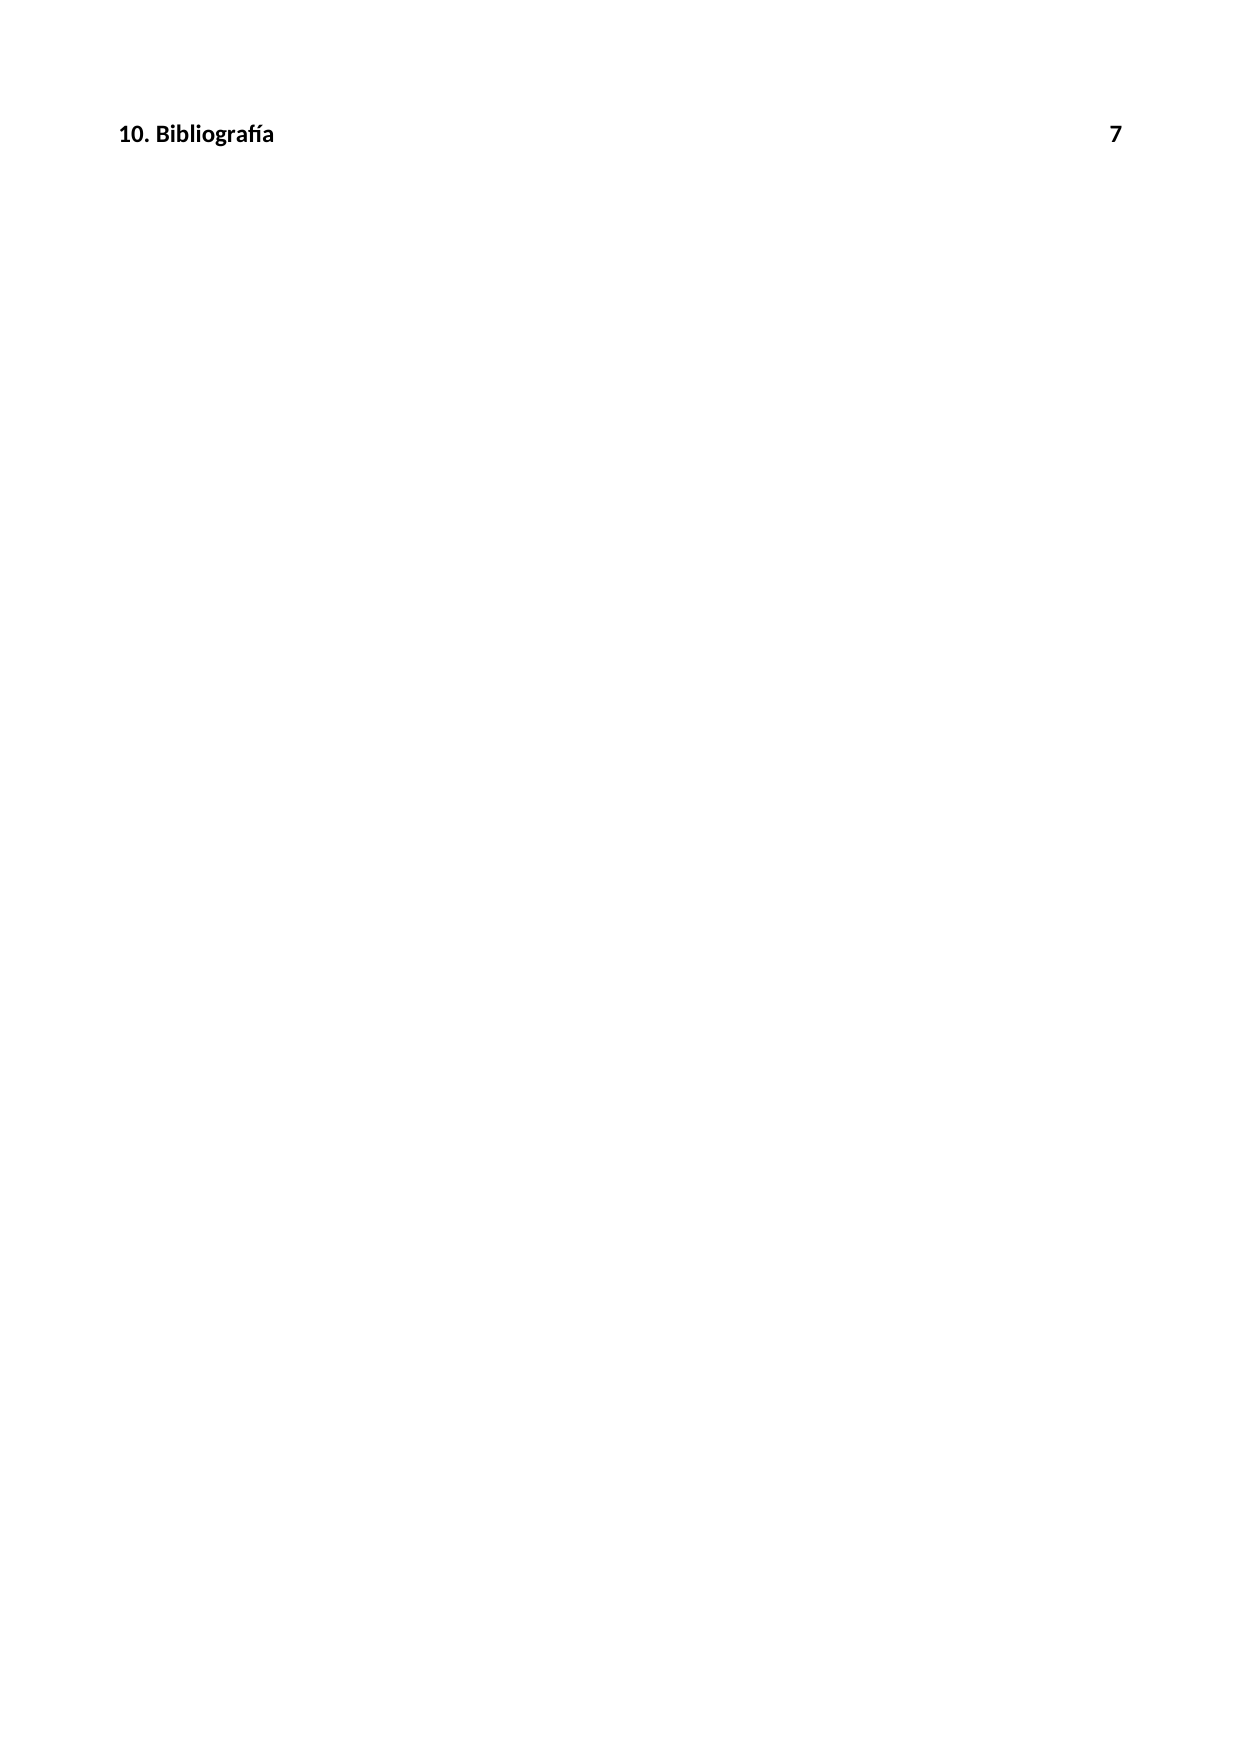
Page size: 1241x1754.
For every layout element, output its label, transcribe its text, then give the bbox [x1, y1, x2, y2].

text 10. Bibliografía 7 [118, 118, 1122, 149]
